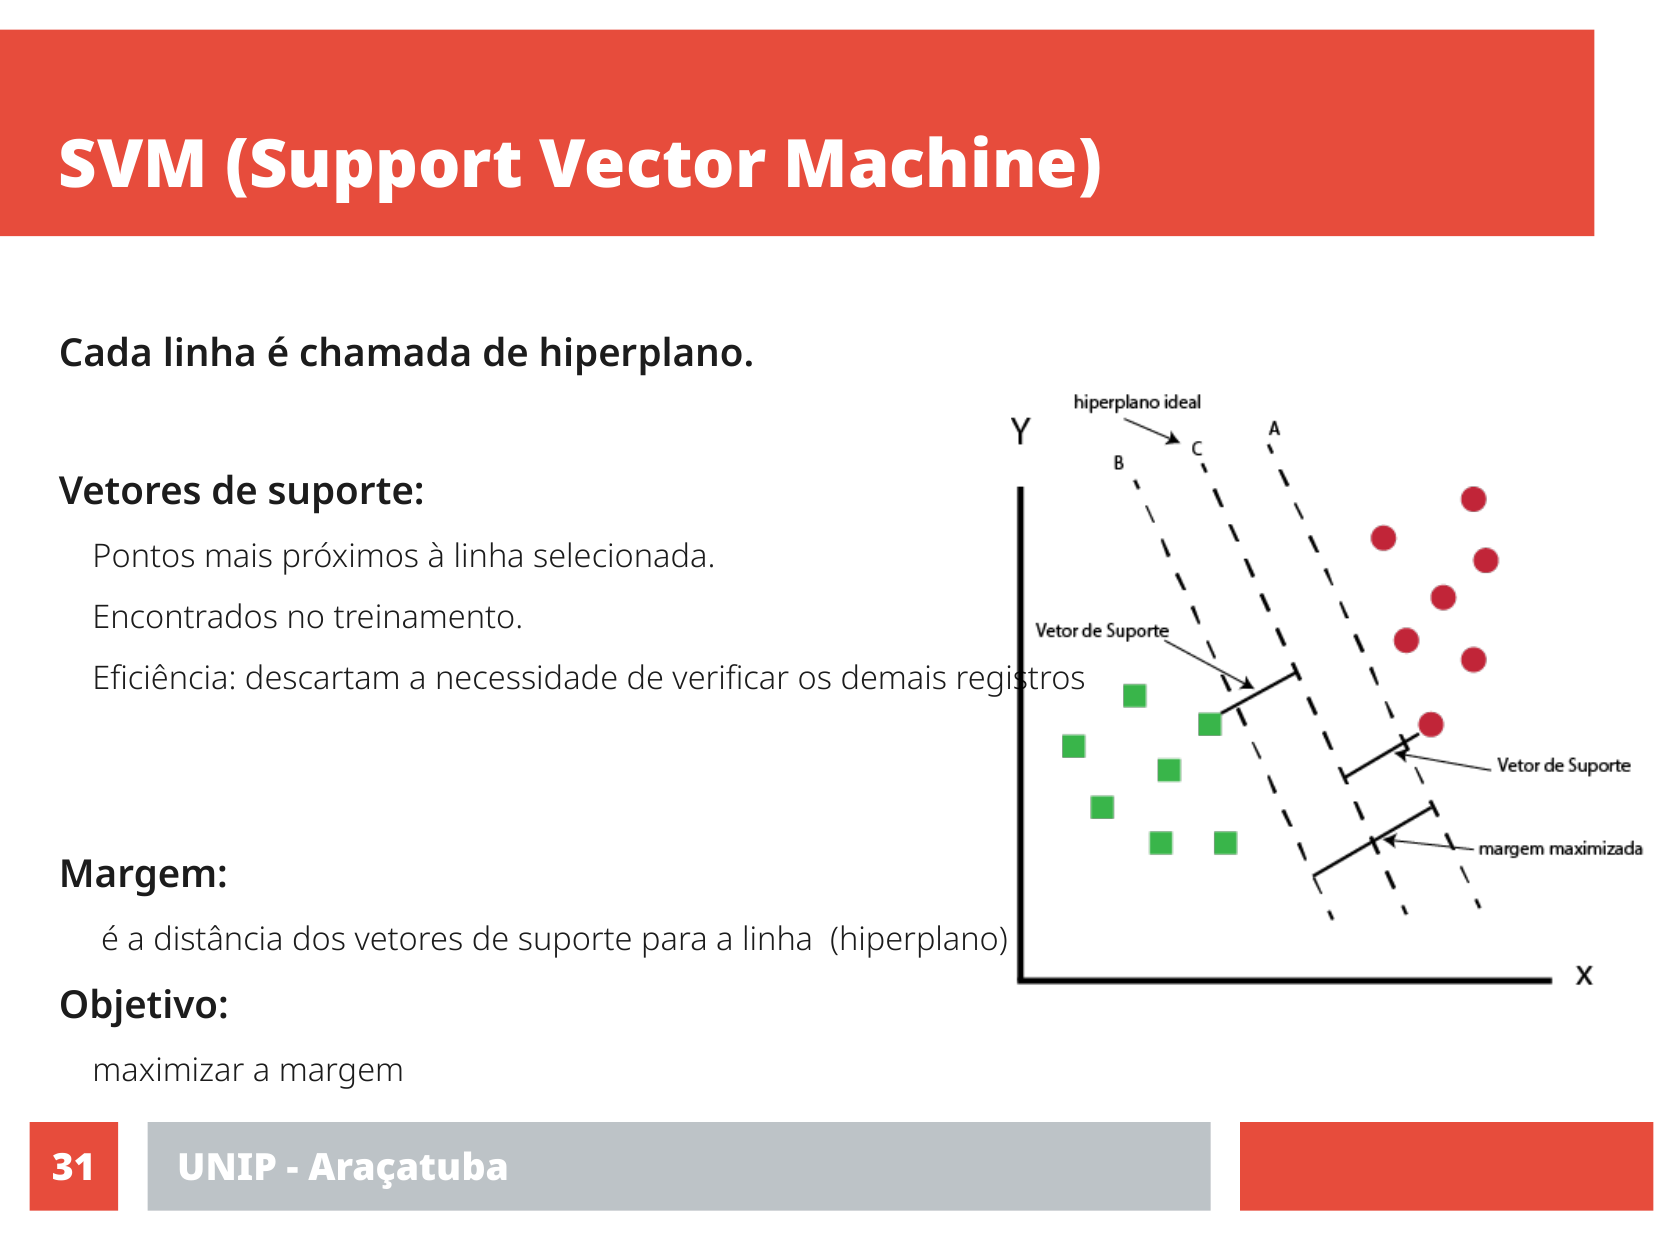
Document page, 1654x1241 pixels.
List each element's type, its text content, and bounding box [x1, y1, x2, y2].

picture [1011, 393, 1645, 996]
list Cada linha é chamada de hiperplano. Vetores de suporte: Pontos mais próximos à linha selecionada. Encontrados no treinamento. Eficiência: descartam a necessidade de verificar os demais registros Margem: é a distância dos vetores de suporte para a linha (hiperplano) Objetivo: maximizar a margem [59, 324, 1565, 1093]
title SVM (Support Vector Machine) [59, 59, 1595, 207]
